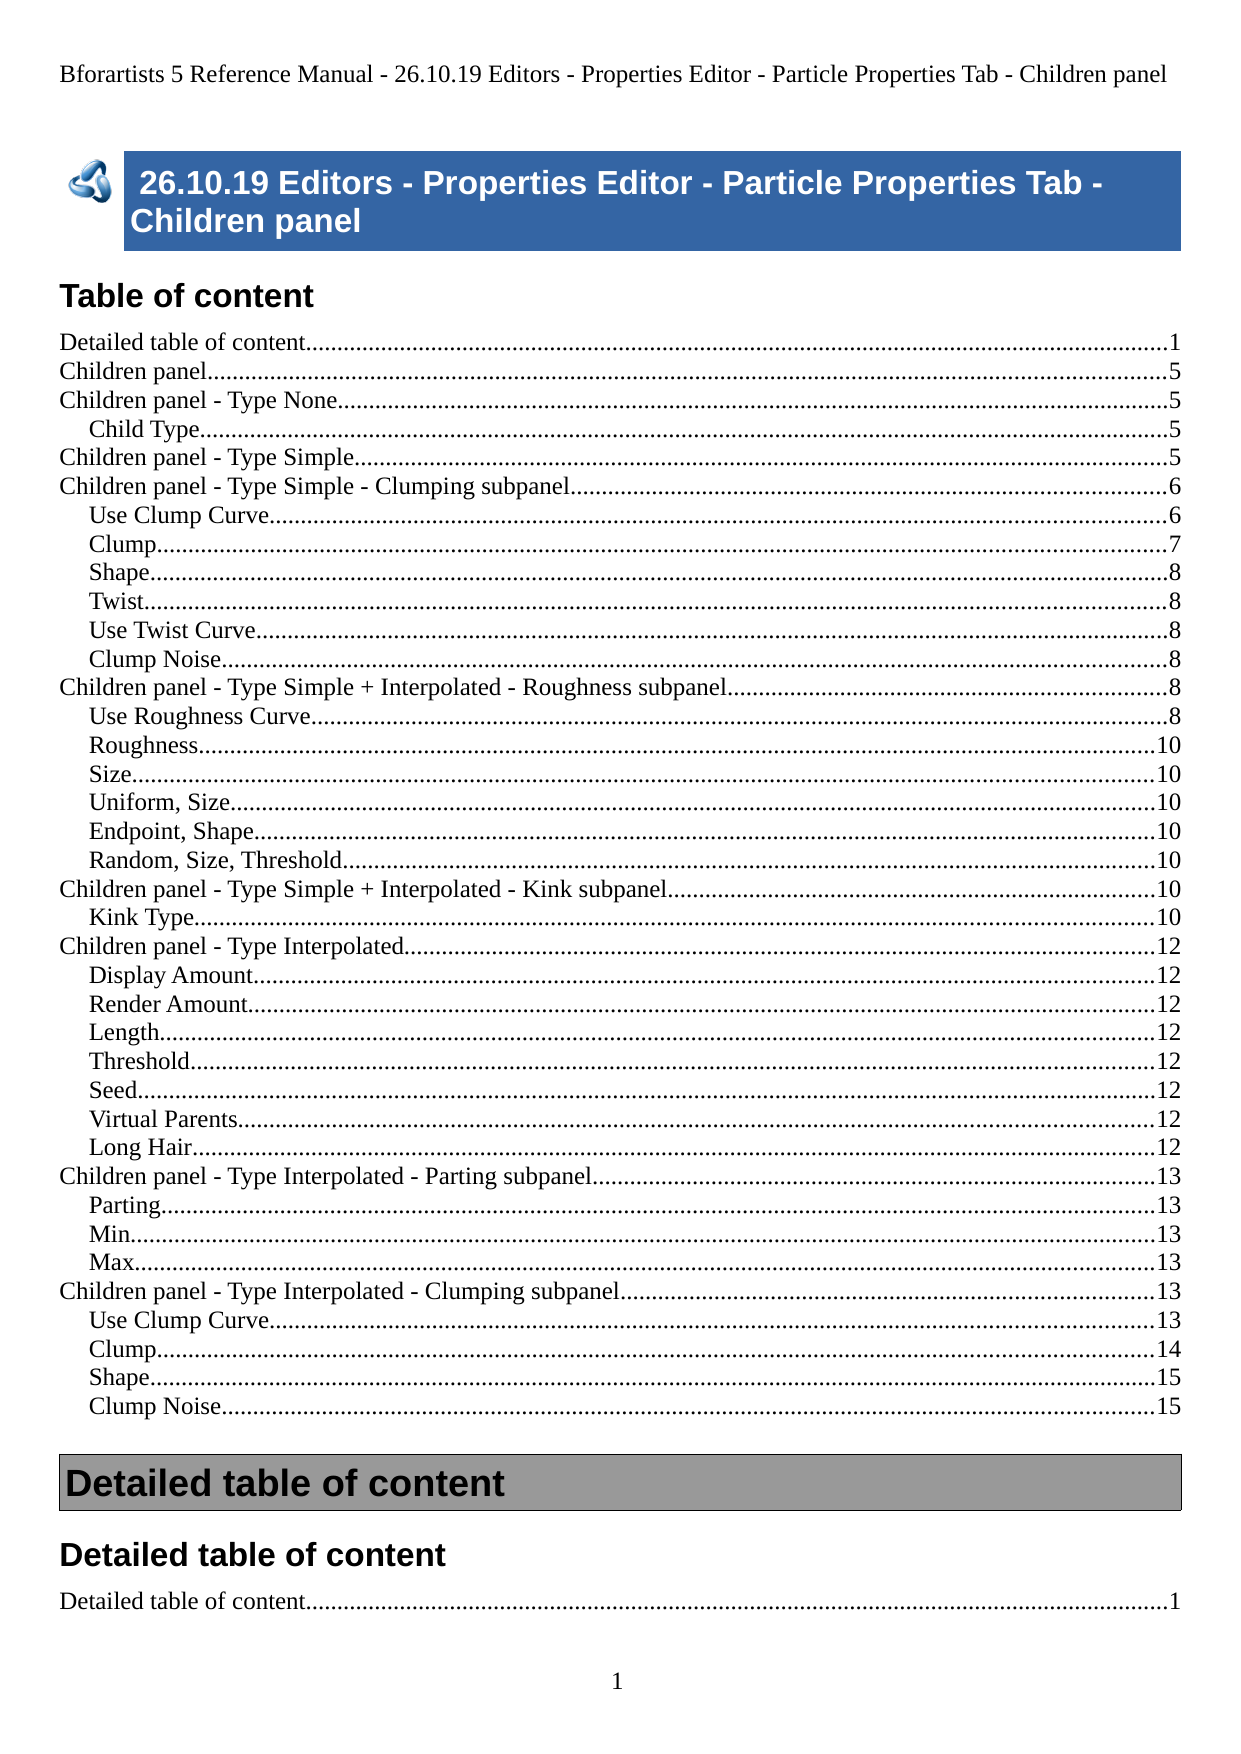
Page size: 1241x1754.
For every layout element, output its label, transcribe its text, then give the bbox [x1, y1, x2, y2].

text Shape 15 [88, 1362, 1181, 1391]
table_header [59, 151, 124, 251]
text Use Clump Curve 6 [88, 500, 1181, 529]
text Render Amount 12 [88, 989, 1181, 1017]
text Children panel - Type Interpolated - Clumping subpanel 13 [59, 1276, 1181, 1305]
text Length 12 [88, 1017, 1181, 1046]
text Children panel - Type Interpolated - Parting subpanel 13 [59, 1161, 1181, 1190]
table_header 26.10.19 Editors - Properties Editor - Particle Properties Tab - Children panel [124, 151, 1181, 251]
text Seed 12 [88, 1075, 1181, 1104]
text Children panel 5 [59, 356, 1181, 385]
text Uniform, Size 10 [88, 787, 1181, 816]
text Use Roughness Curve 8 [88, 701, 1181, 730]
text Kink Type 10 [88, 902, 1181, 931]
text Min 13 [88, 1219, 1181, 1247]
text Random, Size, Threshold 10 [88, 845, 1181, 874]
text Children panel - Type Simple + Interpolated - Kink subpanel 10 [59, 874, 1181, 902]
subtitle Table of content [59, 276, 1181, 315]
text Display Amount 12 [88, 960, 1181, 989]
text Children panel - Type Simple + Interpolated - Roughness subpanel 8 [59, 672, 1181, 701]
text Children panel - Type Simple 5 [59, 442, 1181, 471]
text Roughness 10 [88, 730, 1181, 759]
text Detailed table of content 1 [59, 327, 1181, 356]
text Children panel - Type None 5 [59, 385, 1181, 414]
text Parting 13 [88, 1190, 1181, 1219]
text Children panel - Type Simple - Clumping subpanel 6 [59, 471, 1181, 500]
text Size 10 [88, 759, 1181, 787]
table_header Detailed table of content [60, 1455, 1181, 1510]
text Long Hair 12 [88, 1132, 1181, 1161]
picture [65, 156, 114, 206]
text Threshold 12 [88, 1046, 1181, 1075]
text Shape 8 [88, 557, 1181, 586]
text Use Clump Curve 13 [88, 1305, 1181, 1334]
text Clump 14 [88, 1334, 1181, 1362]
text Max 13 [88, 1247, 1181, 1276]
text Use Twist Curve 8 [88, 615, 1181, 644]
text Children panel - Type Interpolated 12 [59, 931, 1181, 960]
subtitle Detailed table of content [59, 1535, 1181, 1573]
text Endpoint, Shape 10 [88, 816, 1181, 845]
text Twist 8 [88, 586, 1181, 615]
text Virtual Parents 12 [88, 1104, 1181, 1132]
text Clump 7 [88, 529, 1181, 557]
text Detailed table of content 1 [59, 1586, 1181, 1615]
text Clump Noise 8 [88, 644, 1181, 672]
text Child Type 5 [88, 414, 1181, 442]
text Clump Noise 15 [88, 1391, 1181, 1420]
